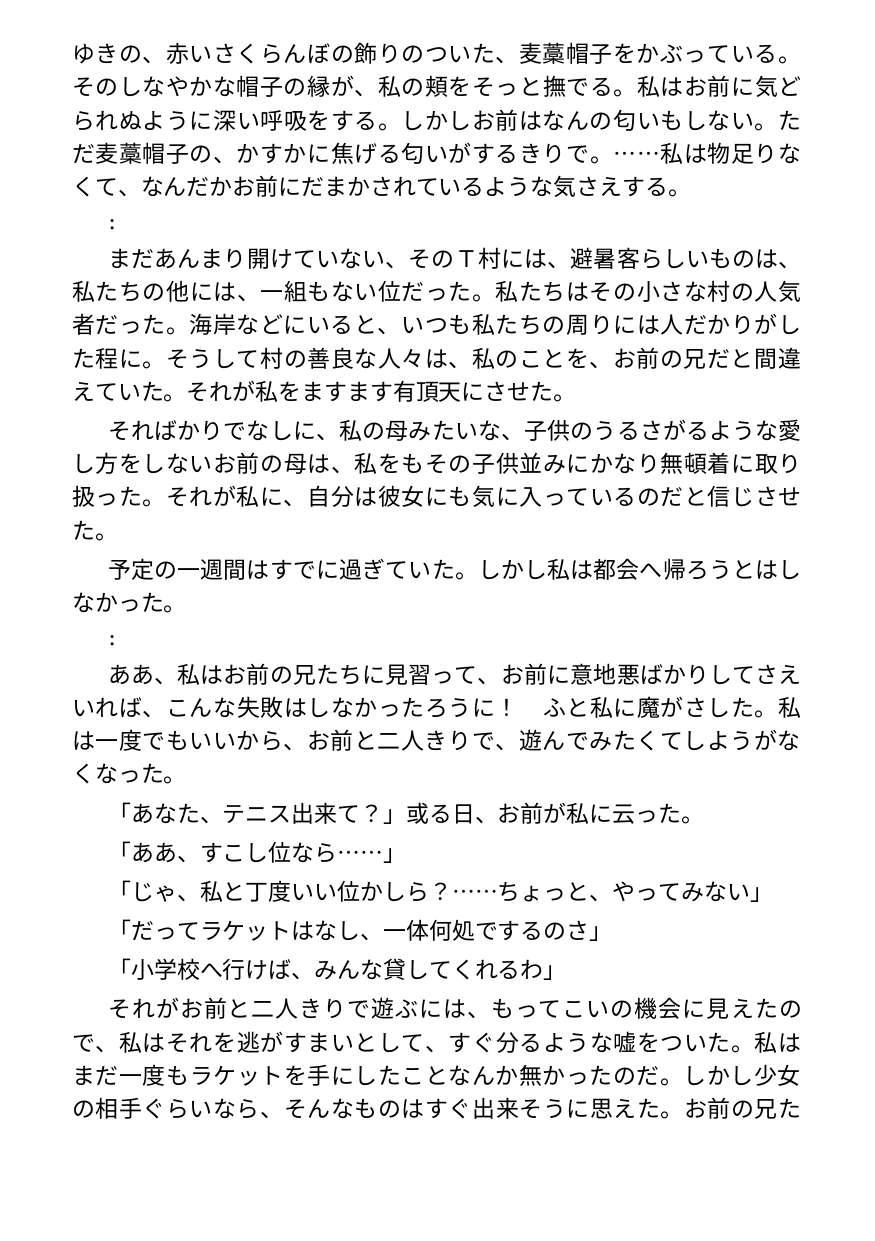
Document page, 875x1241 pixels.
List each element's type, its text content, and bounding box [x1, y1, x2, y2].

text 「小学校へ行けば、みんな貸してくれるわ」 [72, 952, 802, 985]
text そればかりでなしに、私の母みたいな、子供のうるさがるような愛し方をしないお前の母は、私をもその子供並みにかなり無頓着に取り扱った。それが私に、自分は彼女にも気に入っているのだと信じさせた。 [72, 413, 802, 546]
text ああ、私はお前の兄たちに見習って、お前に意地悪ばかりしてさえいれば、こんな失敗はしなかったろうに！ ふと私に魔がさした。私は一度でもいいから、お前と二人きりで、遊んでみたくてしようがなくなった。 [72, 657, 802, 789]
text : [72, 624, 802, 651]
text ゆきの、赤いさくらんぼの飾りのついた、麦藁帽子をかぶっている。そのしなやかな帽子の縁が、私の頬をそっと撫でる。私はお前に気どられぬように深い呼吸をする。しかしお前はなんの匂いもしない。ただ麦藁帽子の、かすかに焦げる匂いがするきりで。……私は物足りなくて、なんだかお前にだまかされているような気さえする。 [72, 36, 802, 202]
text 「ああ、すこし位なら……」 [72, 835, 802, 868]
text それがお前と二人きりで遊ぶには、もってこいの機会に見えたので、私はそれを逃がすまいとして、すぐ分るような嘘をついた。私はまだ一度もラケットを手にしたことなんか無かったのだ。しかし少女の相手ぐらいなら、そんなものはすぐ出来そうに思えた。お前の兄た [72, 991, 802, 1124]
text 「あなた、テニス出来て？」或る日、お前が私に云った。 [72, 796, 802, 829]
text 予定の一週間はすでに過ぎていた。しかし私は都会へ帰ろうとはしなかった。 [72, 552, 802, 618]
text 「じゃ、私と丁度いい位かしら？……ちょっと、やってみない」 [72, 874, 802, 907]
text 「だってラケットはなし、一体何処でするのさ」 [72, 913, 802, 946]
text まだあんまり開けていない、そのＴ村には、避暑客らしいものは、私たちの他には、一組もない位だった。私たちはその小さな村の人気者だった。海岸などにいると、いつも私たちの周りには人だかりがした程に。そうして村の善良な人々は、私のことを、お前の兄だと間違えていた。それが私をますます有頂天にさせた。 [72, 241, 802, 407]
text : [72, 208, 802, 235]
